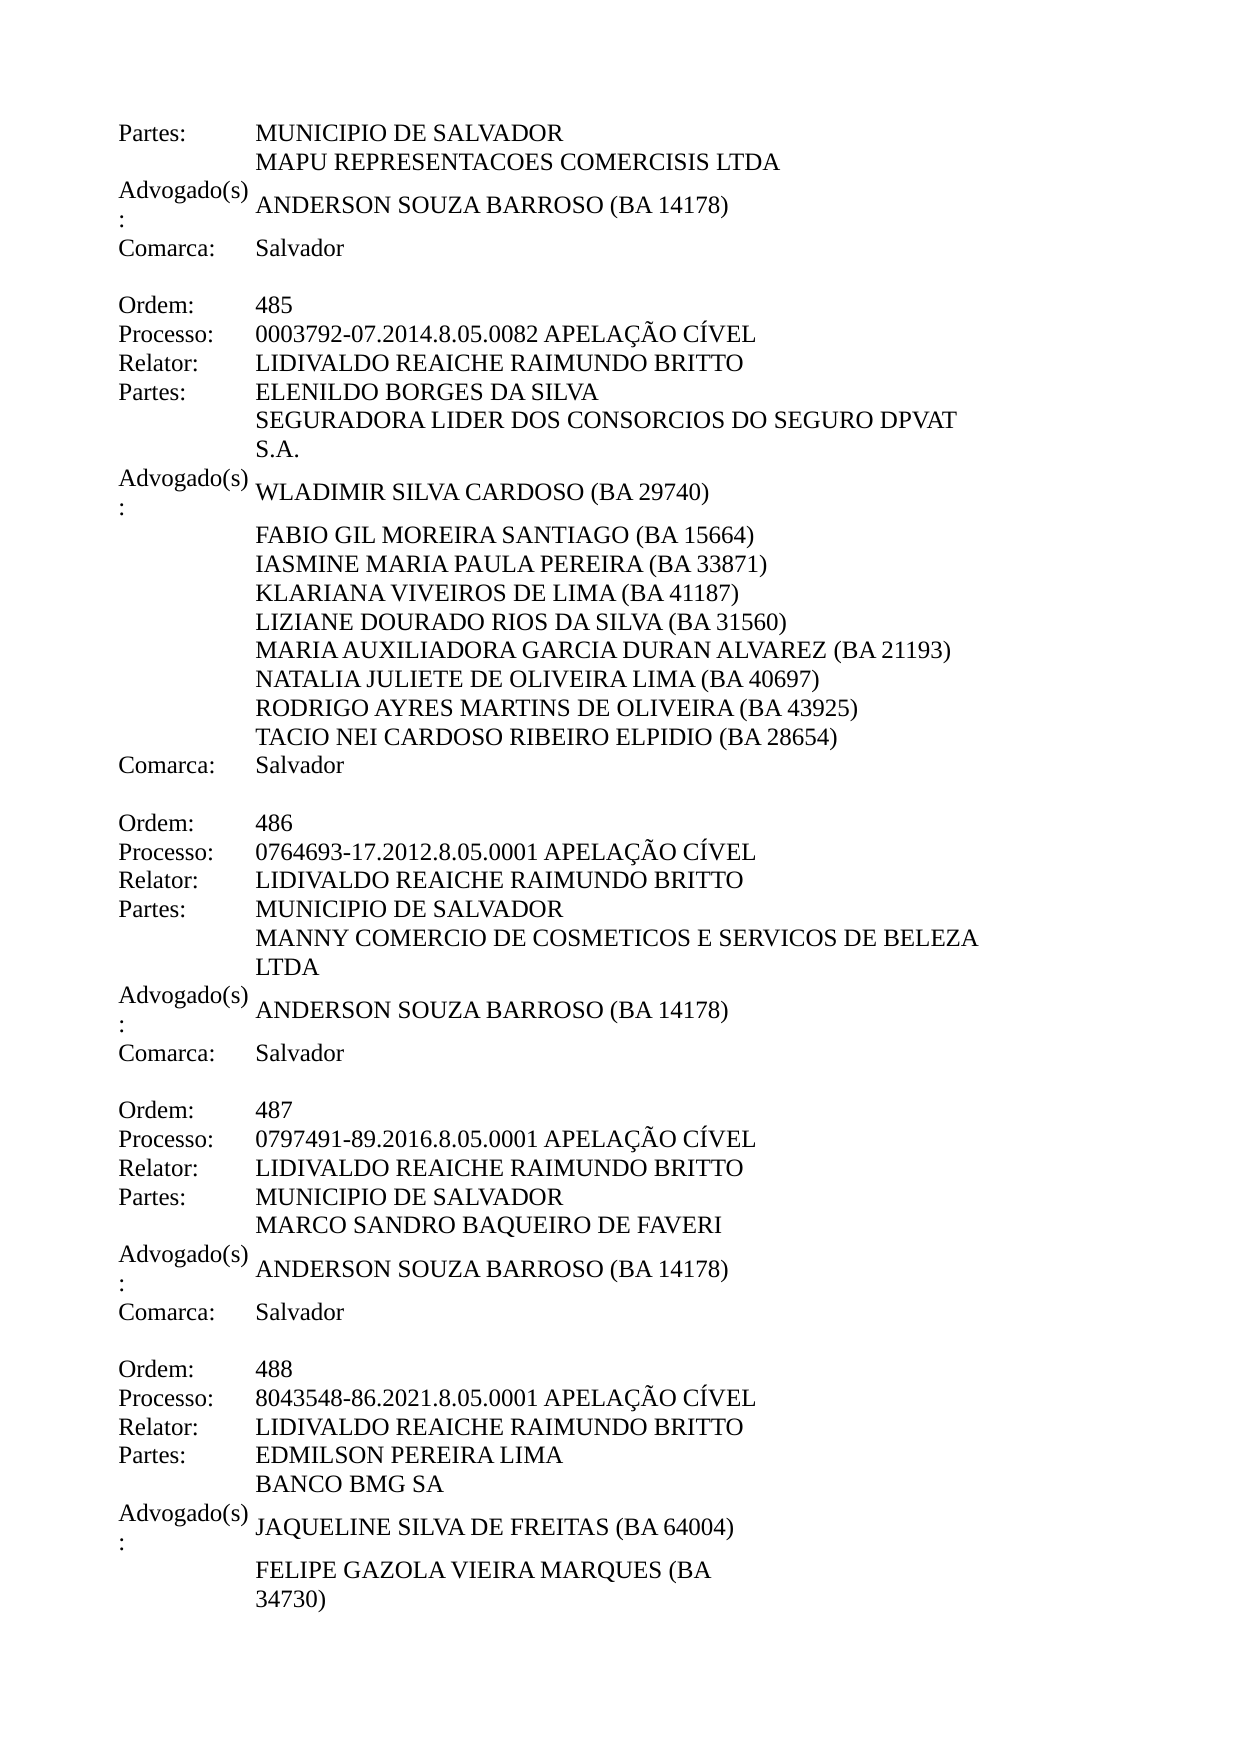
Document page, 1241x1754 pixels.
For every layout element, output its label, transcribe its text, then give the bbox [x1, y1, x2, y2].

table_cell 0797491-89.2016.8.05.0001 APELAÇÃO CÍVEL [255, 1124, 758, 1153]
table_cell Salvador [255, 751, 1007, 779]
table_cell SEGURADORA LIDER DOS CONSORCIOS DO SEGURO DPVAT S.A. [255, 406, 1007, 463]
table_cell KLARIANA VIVEIROS DE LIMA (BA 41187) [255, 578, 1007, 607]
table_cell MARCO SANDRO BAQUEIRO DE FAVERI [255, 1211, 758, 1239]
table_cell Advogado(s): [118, 463, 255, 521]
table_cell 0764693-17.2012.8.05.0001 APELAÇÃO CÍVEL [255, 837, 1045, 866]
table_cell MAPU REPRESENTACOES COMERCISIS LTDA [255, 147, 781, 176]
table_cell IASMINE MARIA PAULA PEREIRA (BA 33871) [255, 549, 1007, 578]
table_cell Comarca: [118, 1038, 255, 1067]
table_cell [118, 607, 255, 636]
table_cell [118, 693, 255, 722]
table_cell [118, 636, 255, 664]
table_cell Relator: [118, 1412, 255, 1441]
table_cell Partes: [118, 894, 255, 923]
table_cell [118, 1556, 255, 1613]
table_cell Relator: [118, 348, 255, 377]
table_header Ordem: [118, 1354, 255, 1383]
table_cell MANNY COMERCIO DE COSMETICOS E SERVICOS DE BELEZA LTDA [255, 923, 1045, 981]
table_cell Salvador [255, 1038, 1045, 1067]
table_cell JAQUELINE SILVA DE FREITAS (BA 64004) [255, 1498, 785, 1556]
table_cell [118, 549, 255, 578]
table_cell [118, 406, 255, 463]
table_cell MUNICIPIO DE SALVADOR [255, 1182, 758, 1211]
table_header 487 [255, 1096, 758, 1124]
table_cell Processo: [118, 1124, 255, 1153]
table_cell Partes: [118, 377, 255, 406]
table_cell Partes: [118, 1182, 255, 1211]
table_cell EDMILSON PEREIRA LIMA [255, 1441, 785, 1469]
table_cell Processo: [118, 319, 255, 348]
table_cell MUNICIPIO DE SALVADOR [255, 894, 1045, 923]
table_cell 8043548-86.2021.8.05.0001 APELAÇÃO CÍVEL [255, 1383, 785, 1412]
table_cell LIDIVALDO REAICHE RAIMUNDO BRITTO [255, 1412, 785, 1441]
table_cell [118, 1211, 255, 1239]
table_cell RODRIGO AYRES MARTINS DE OLIVEIRA (BA 43925) [255, 693, 1007, 722]
table_cell ANDERSON SOUZA BARROSO (BA 14178) [255, 1239, 758, 1297]
table_cell [118, 521, 255, 549]
table_cell 0003792-07.2014.8.05.0082 APELAÇÃO CÍVEL [255, 319, 1007, 348]
table_cell Advogado(s): [118, 981, 255, 1038]
table_cell Advogado(s): [118, 176, 255, 233]
table_cell Advogado(s): [118, 1498, 255, 1556]
table_cell WLADIMIR SILVA CARDOSO (BA 29740) [255, 463, 1007, 521]
table_cell Partes: [118, 1441, 255, 1469]
table_cell [118, 923, 255, 981]
table_cell LIZIANE DOURADO RIOS DA SILVA (BA 31560) [255, 607, 1007, 636]
table_cell Partes: [118, 118, 255, 147]
table_header Ordem: [118, 291, 255, 319]
table_cell FABIO GIL MOREIRA SANTIAGO (BA 15664) [255, 521, 1007, 549]
table_cell FELIPE GAZOLA VIEIRA MARQUES (BA 34730) [255, 1556, 785, 1613]
table_cell [118, 664, 255, 693]
table_header 485 [255, 291, 1007, 319]
table_cell [118, 1469, 255, 1498]
table_header Ordem: [118, 1096, 255, 1124]
table_cell [118, 722, 255, 751]
table_cell ELENILDO BORGES DA SILVA [255, 377, 1007, 406]
table_cell [118, 147, 255, 176]
table_cell [118, 578, 255, 607]
table_cell NATALIA JULIETE DE OLIVEIRA LIMA (BA 40697) [255, 664, 1007, 693]
table_cell ANDERSON SOUZA BARROSO (BA 14178) [255, 176, 781, 233]
table_cell Comarca: [118, 1297, 255, 1326]
table_cell Comarca: [118, 751, 255, 779]
table_cell Processo: [118, 1383, 255, 1412]
table_cell ANDERSON SOUZA BARROSO (BA 14178) [255, 981, 1045, 1038]
table_cell TACIO NEI CARDOSO RIBEIRO ELPIDIO (BA 28654) [255, 722, 1007, 751]
table_cell LIDIVALDO REAICHE RAIMUNDO BRITTO [255, 348, 1007, 377]
table_header 488 [255, 1354, 785, 1383]
table_cell Relator: [118, 866, 255, 894]
table_header 486 [255, 808, 1045, 837]
table_cell Salvador [255, 1297, 758, 1326]
table_cell Comarca: [118, 233, 255, 262]
table_cell Relator: [118, 1153, 255, 1182]
table_cell Advogado(s): [118, 1239, 255, 1297]
table_cell Processo: [118, 837, 255, 866]
table_cell LIDIVALDO REAICHE RAIMUNDO BRITTO [255, 866, 1045, 894]
table_cell Salvador [255, 233, 781, 262]
table_header Ordem: [118, 808, 255, 837]
table_cell LIDIVALDO REAICHE RAIMUNDO BRITTO [255, 1153, 758, 1182]
table_cell BANCO BMG SA [255, 1469, 785, 1498]
table_cell MARIA AUXILIADORA GARCIA DURAN ALVAREZ (BA 21193) [255, 636, 1007, 664]
table_cell MUNICIPIO DE SALVADOR [255, 118, 781, 147]
